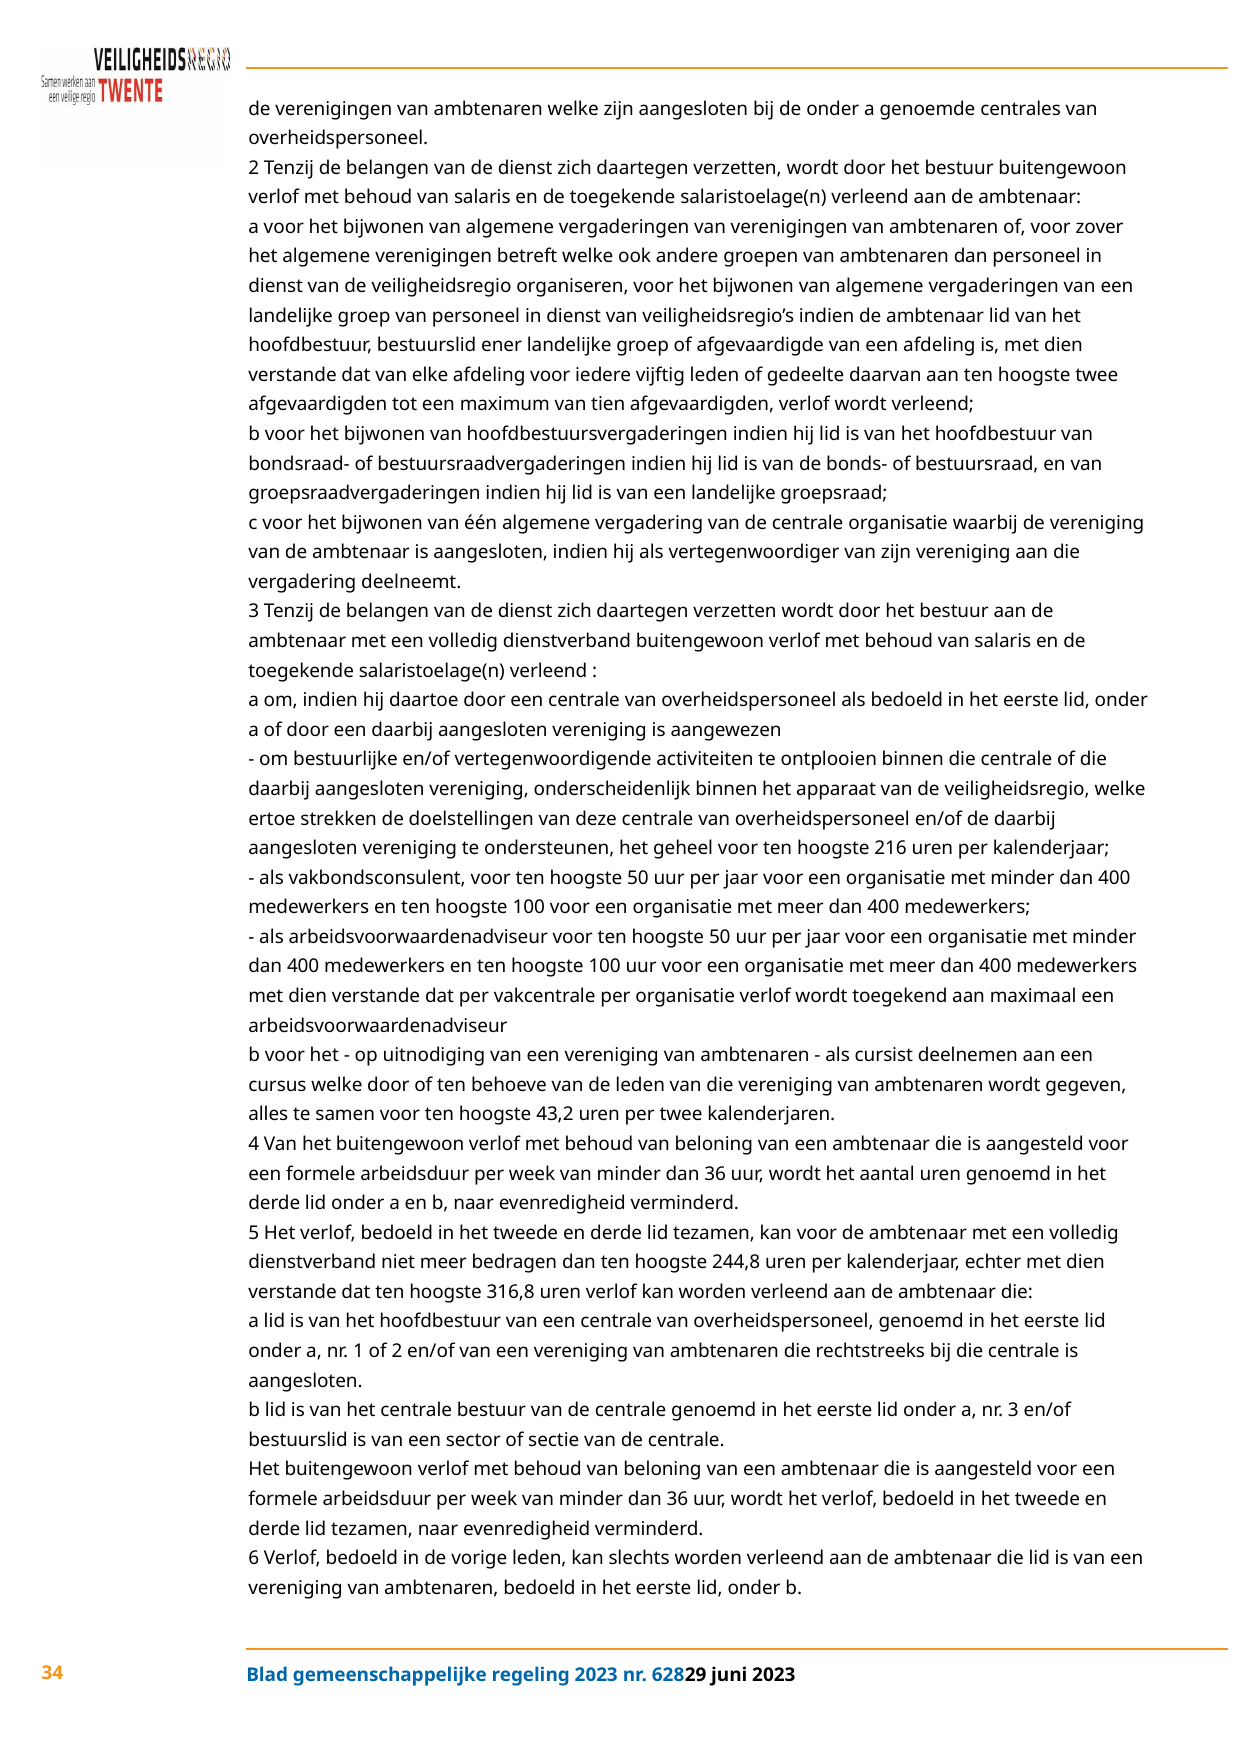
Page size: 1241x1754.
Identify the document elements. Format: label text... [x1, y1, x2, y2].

text a om, indien hij daartoe door een centrale van overheidspersoneel als bedoeld in het eerste lid, onder a of door een daarbij aangesloten vereniging is aangewezen [248, 686, 1152, 742]
text - als vakbondsconsulent, voor ten hoogste 50 uur per jaar voor een organisatie met minder dan 400 medewerkers en ten hoogste 100 voor een organisatie met meer dan 400 medewerkers; [248, 864, 1152, 919]
text b lid is van het centrale bestuur van de centrale genoemd in het eerste lid onder a, nr. 3 en/of bestuurslid is van een sector of sectie van de centrale. [248, 1396, 1152, 1452]
text b voor het bijwonen van hoofdbestuursvergaderingen indien hij lid is van het hoofdbestuur van bondsraad- of bestuursraadvergaderingen indien hij lid is van de bonds- of bestuursraad, en van groepsraadvergaderingen indien hij lid is van een landelijke groepsraad; [248, 420, 1152, 505]
text - als arbeidsvoorwaardenadviseur voor ten hoogste 50 uur per jaar voor een organisatie met minder dan 400 medewerkers en ten hoogste 100 uur voor een organisatie met meer dan 400 medewerkers met dien verstande dat per vakcentrale per organisatie verlof wordt toegekend aan maximaal een arbeidsvoorwaardenadviseur [248, 923, 1152, 1038]
text a lid is van het hoofdbestuur van een centrale van overheidspersoneel, genoemd in het eerste lid onder a, nr. 1 of 2 en/of van een vereniging van ambtenaren die rechtstreeks bij die centrale is aangesloten. [248, 1308, 1152, 1393]
text 5 Het verlof, bedoeld in het tweede en derde lid tezamen, kan voor de ambtenaar met een volledig dienstverband niet meer bedragen dan ten hoogste 244,8 uren per kalenderjaar, echter met dien verstande dat ten hoogste 316,8 uren verlof kan worden verleend aan de ambtenaar die: [248, 1219, 1152, 1304]
text a voor het bijwonen van algemene vergaderingen van verenigingen van ambtenaren of, voor zover het algemene verenigingen betreft welke ook andere groepen van ambtenaren dan personeel in dienst van de veiligheidsregio organiseren, voor het bijwonen van algemene vergaderingen van een landelijke groep van personeel in dienst van veiligheidsregio’s indien de ambtenaar lid van het hoofdbestuur, bestuurslid ener landelijke groep of afgevaardigde van een afdeling is, met dien verstande dat van elke afdeling voor iedere vijftig leden of gedeelte daarvan aan ten hoogste twee afgevaardigden tot een maximum van tien afgevaardigden, verlof wordt verleend; [248, 213, 1152, 416]
text 4 Van het buitengewoon verlof met behoud van beloning van een ambtenaar die is aangesteld voor een formele arbeidsduur per week van minder dan 36 uur, wordt het aantal uren genoemd in het derde lid onder a en b, naar evenredigheid verminderd. [248, 1130, 1152, 1215]
picture [41, 47, 231, 172]
text 3 Tenzij de belangen van de dienst zich daartegen verzetten wordt door het bestuur aan de ambtenaar met een volledig dienstverband buitengewoon verlof met behoud van salaris en de toegekende salaristoelage(n) verleend : [248, 598, 1152, 683]
text Het buitengewoon verlof met behoud van beloning van een ambtenaar die is aangesteld voor een formele arbeidsduur per week van minder dan 36 uur, wordt het verlof, bedoeld in het tweede en derde lid tezamen, naar evenredigheid verminderd. [248, 1456, 1152, 1541]
text 6 Verlof, bedoeld in de vorige leden, kan slechts worden verleend aan de ambtenaar die lid is van een vereniging van ambtenaren, bedoeld in het eerste lid, onder b. [248, 1544, 1152, 1600]
text de verenigingen van ambtenaren welke zijn aangesloten bij de onder a genoemde centrales van overheidspersoneel. [248, 95, 1152, 150]
text - om bestuurlijke en/of vertegenwoordigende activiteiten te ontplooien binnen die centrale of die daarbij aangesloten vereniging, onderscheidenlijk binnen het apparaat van de veiligheidsregio, welke ertoe strekken de doelstellingen van deze centrale van overheidspersoneel en/of de daarbij aangesloten vereniging te ondersteunen, het geheel voor ten hoogste 216 uren per kalenderjaar; [248, 746, 1152, 860]
text 2 Tenzij de belangen van de dienst zich daartegen verzetten, wordt door het bestuur buitengewoon verlof met behoud van salaris en de toegekende salaristoelage(n) verleend aan de ambtenaar: [248, 154, 1152, 209]
text b voor het - op uitnodiging van een vereniging van ambtenaren - als cursist deelnemen aan een cursus welke door of ten behoeve van de leden van die vereniging van ambtenaren wordt gegeven, alles te samen voor ten hoogste 43,2 uren per twee kalenderjaren. [248, 1041, 1152, 1126]
text c voor het bijwonen van één algemene vergadering van de centrale organisatie waarbij de vereniging van de ambtenaar is aangesloten, indien hij als vertegenwoordiger van zijn vereniging aan die vergadering deelneemt. [248, 509, 1152, 594]
